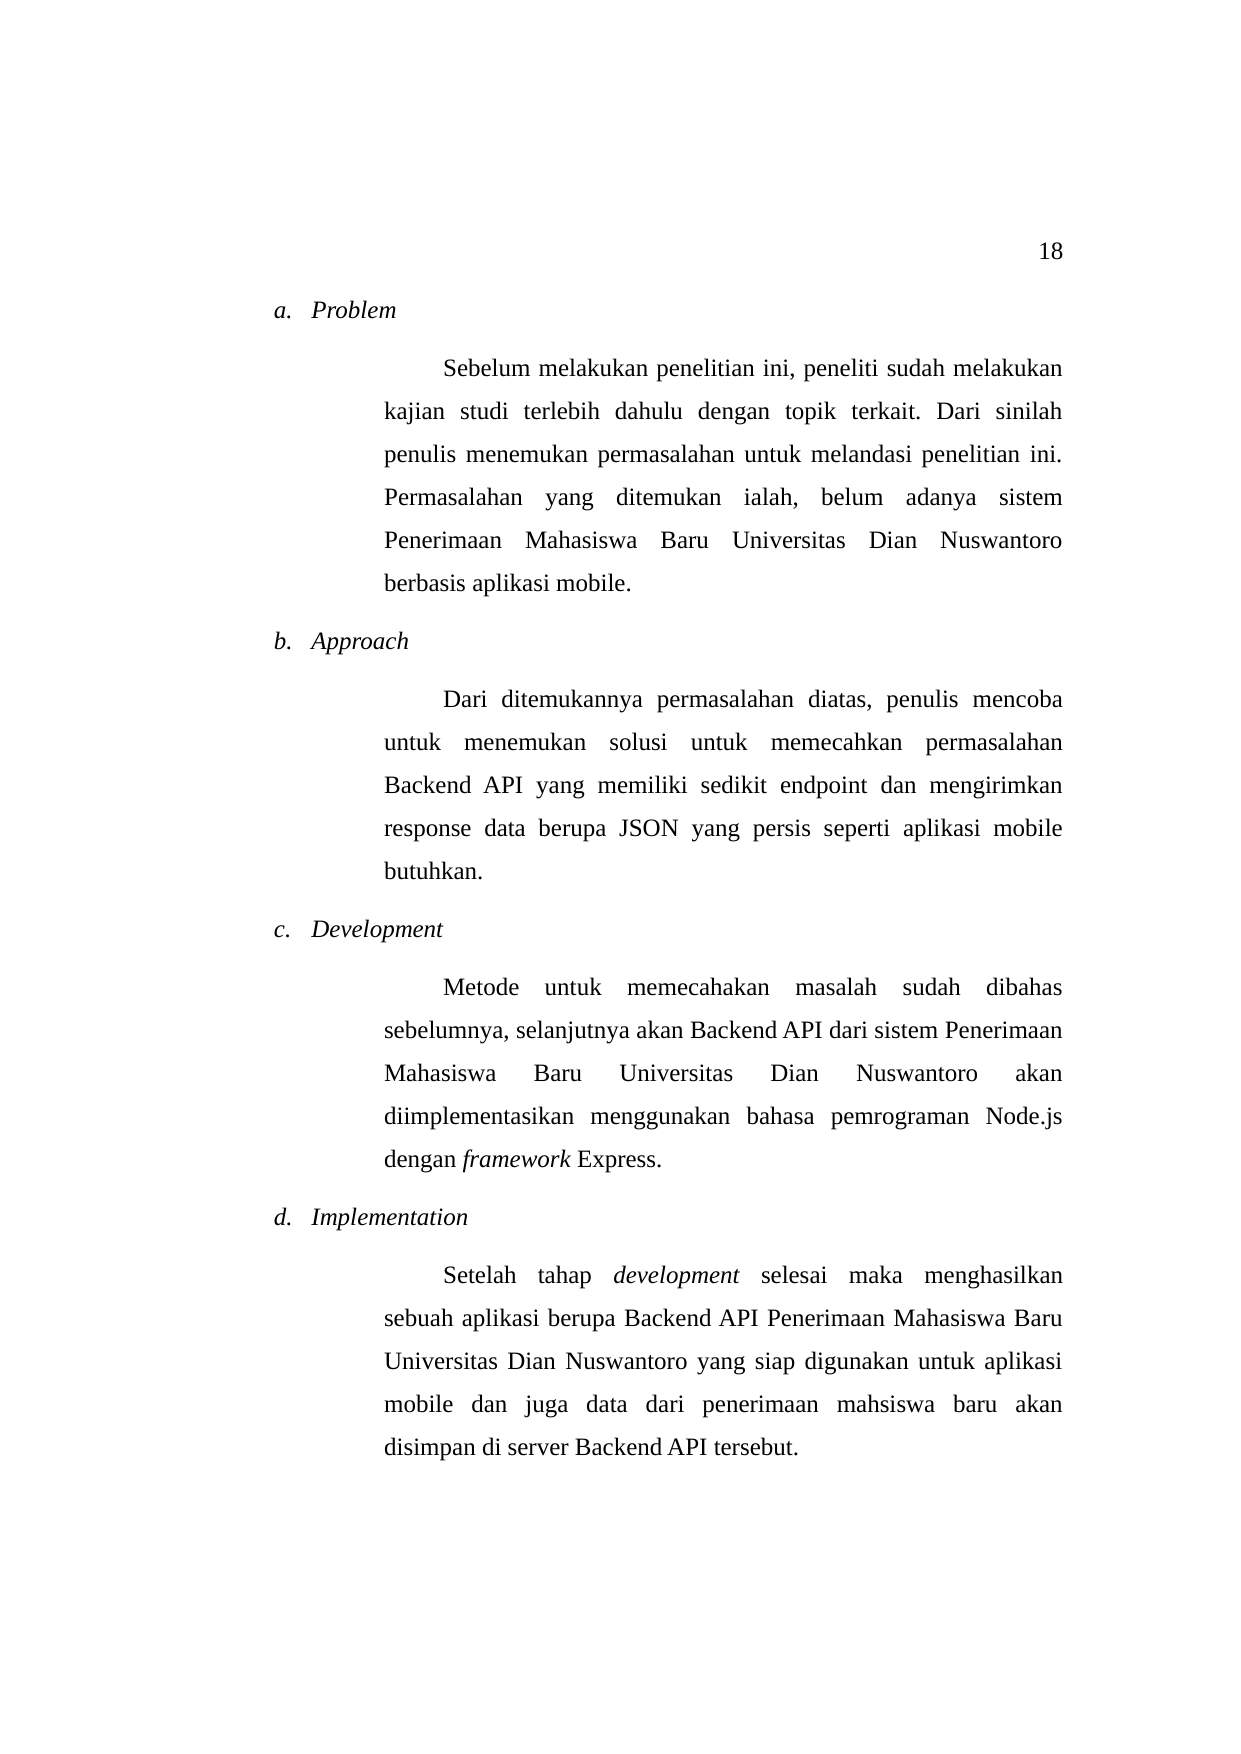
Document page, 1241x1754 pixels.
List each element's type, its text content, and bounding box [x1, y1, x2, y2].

list Problem [274, 295, 1063, 324]
text Sebelum melakukan penelitian ini, peneliti sudah melakukan kajian studi terlebih dahulu dengan topik terkait. Dari sinilah penulis menemukan permasalahan untuk melandasi penelitian ini. Permasalahan yang ditemukan ialah, belum adanya sistem Penerimaan Mahasiswa Baru Universitas Dian Nuswantoro berbasis aplikasi mobile. [384, 353, 1063, 597]
text Setelah tahap development selesai maka menghasilkan sebuah aplikasi berupa Backend API Penerimaan Mahasiswa Baru Universitas Dian Nuswantoro yang siap digunakan untuk aplikasi mobile dan juga data dari penerimaan mahsiswa baru akan disimpan di server Backend API tersebut. [384, 1260, 1063, 1461]
list Approach [274, 626, 1063, 655]
text Metode untuk memecahakan masalah sudah dibahas sebelumnya, selanjutnya akan Backend API dari sistem Penerimaan Mahasiswa Baru Universitas Dian Nuswantoro akan diimplementasikan menggunakan bahasa pemrograman Node.js dengan framework Express. [384, 972, 1063, 1173]
list Development [274, 914, 1063, 943]
text Dari ditemukannya permasalahan diatas, penulis mencoba untuk menemukan solusi untuk memecahkan permasalahan Backend API yang memiliki sedikit endpoint dan mengirimkan response data berupa JSON yang persis seperti aplikasi mobile butuhkan. [384, 684, 1063, 885]
list Implementation [274, 1202, 1063, 1231]
